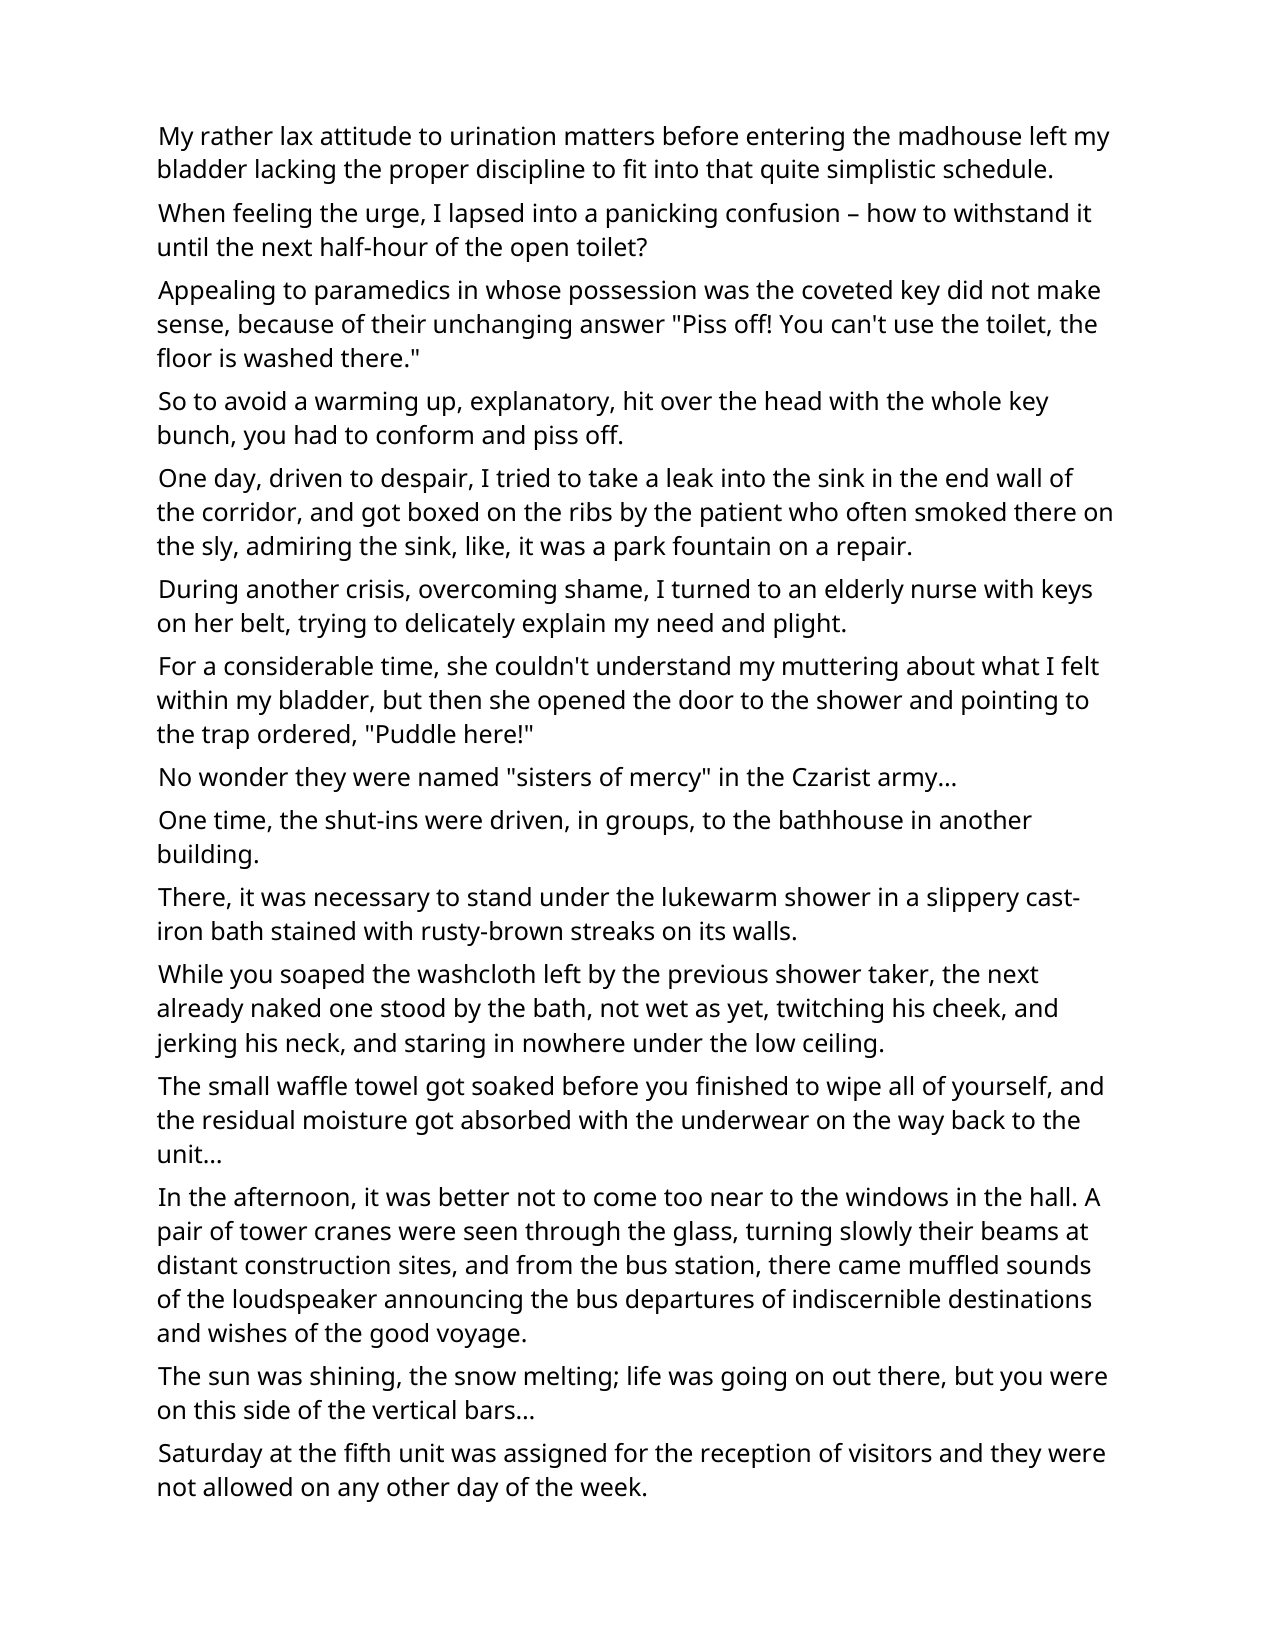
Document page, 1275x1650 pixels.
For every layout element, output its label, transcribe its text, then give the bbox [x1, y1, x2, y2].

text While you soaped the washcloth left by the previous shower taker, the next already naked one stood by the bath, not wet as yet, twitching his cheek, and jerking his neck, and staring in nowhere under the low ceiling. [156, 957, 1118, 1059]
text One time, the shut-ins were driven, in groups, to the bathhouse in another building. [156, 803, 1118, 871]
text When feeling the urge, I lapsed into a panicking confusion – how to withstand it until the next half-hour of the open toilet? [156, 195, 1118, 263]
text One day, driven to despair, I tried to take a leak into the sink in the end wall of the corridor, and got boxed on the ribs by the patient who often smoked there on the sly, admiring the sink, like, it was a park fountain on a repair. [156, 461, 1118, 563]
text During another crisis, overcoming shame, I turned to an elderly nurse with keys on her belt, trying to delicately explain my need and plight. [156, 572, 1118, 640]
text So to avoid a warming up, explanatory, hit over the head with the whole key bunch, you had to conform and piss off. [156, 383, 1118, 452]
text No wonder they were named "sisters of mercy" in the Czarist army… [156, 760, 1118, 794]
text The sun was shining, the snow melting; life was going on out there, but you were on this side of the vertical bars… [156, 1359, 1118, 1427]
text For a considerable time, she couldn't understand my muttering about what I felt within my bladder, but then she opened the door to the shower and pointing to the trap ordered, "Puddle here!" [156, 649, 1118, 751]
text The small waffle towel got soaked before you finished to wipe all of yourself, and the residual moisture got absorbed with the underwear on the way back to the unit… [156, 1068, 1118, 1170]
text Saturday at the fifth unit was assigned for the reception of visitors and they were not allowed on any other day of the week. [156, 1436, 1118, 1504]
text Appealing to paramedics in whose possession was the coveted key did not make sense, because of their unchanging answer "Piss off! You can't use the toilet, the floor is washed there." [156, 272, 1118, 374]
text In the afternoon, it was better not to come too near to the windows in the hall. A pair of tower cranes were seen through the glass, turning slowly their beams at distant construction sites, and from the bus station, there came muffled sounds of the loudspeaker announcing the bus departures of indiscernible destinations and wishes of the good voyage. [156, 1179, 1118, 1350]
text There, it was necessary to stand under the lukewarm shower in a slippery cast-iron bath stained with rusty-brown streaks on its walls. [156, 880, 1118, 948]
text My rather lax attitude to urination matters before entering the madhouse left my bladder lacking the proper discipline to fit into that quite simplistic schedule. [156, 118, 1118, 186]
